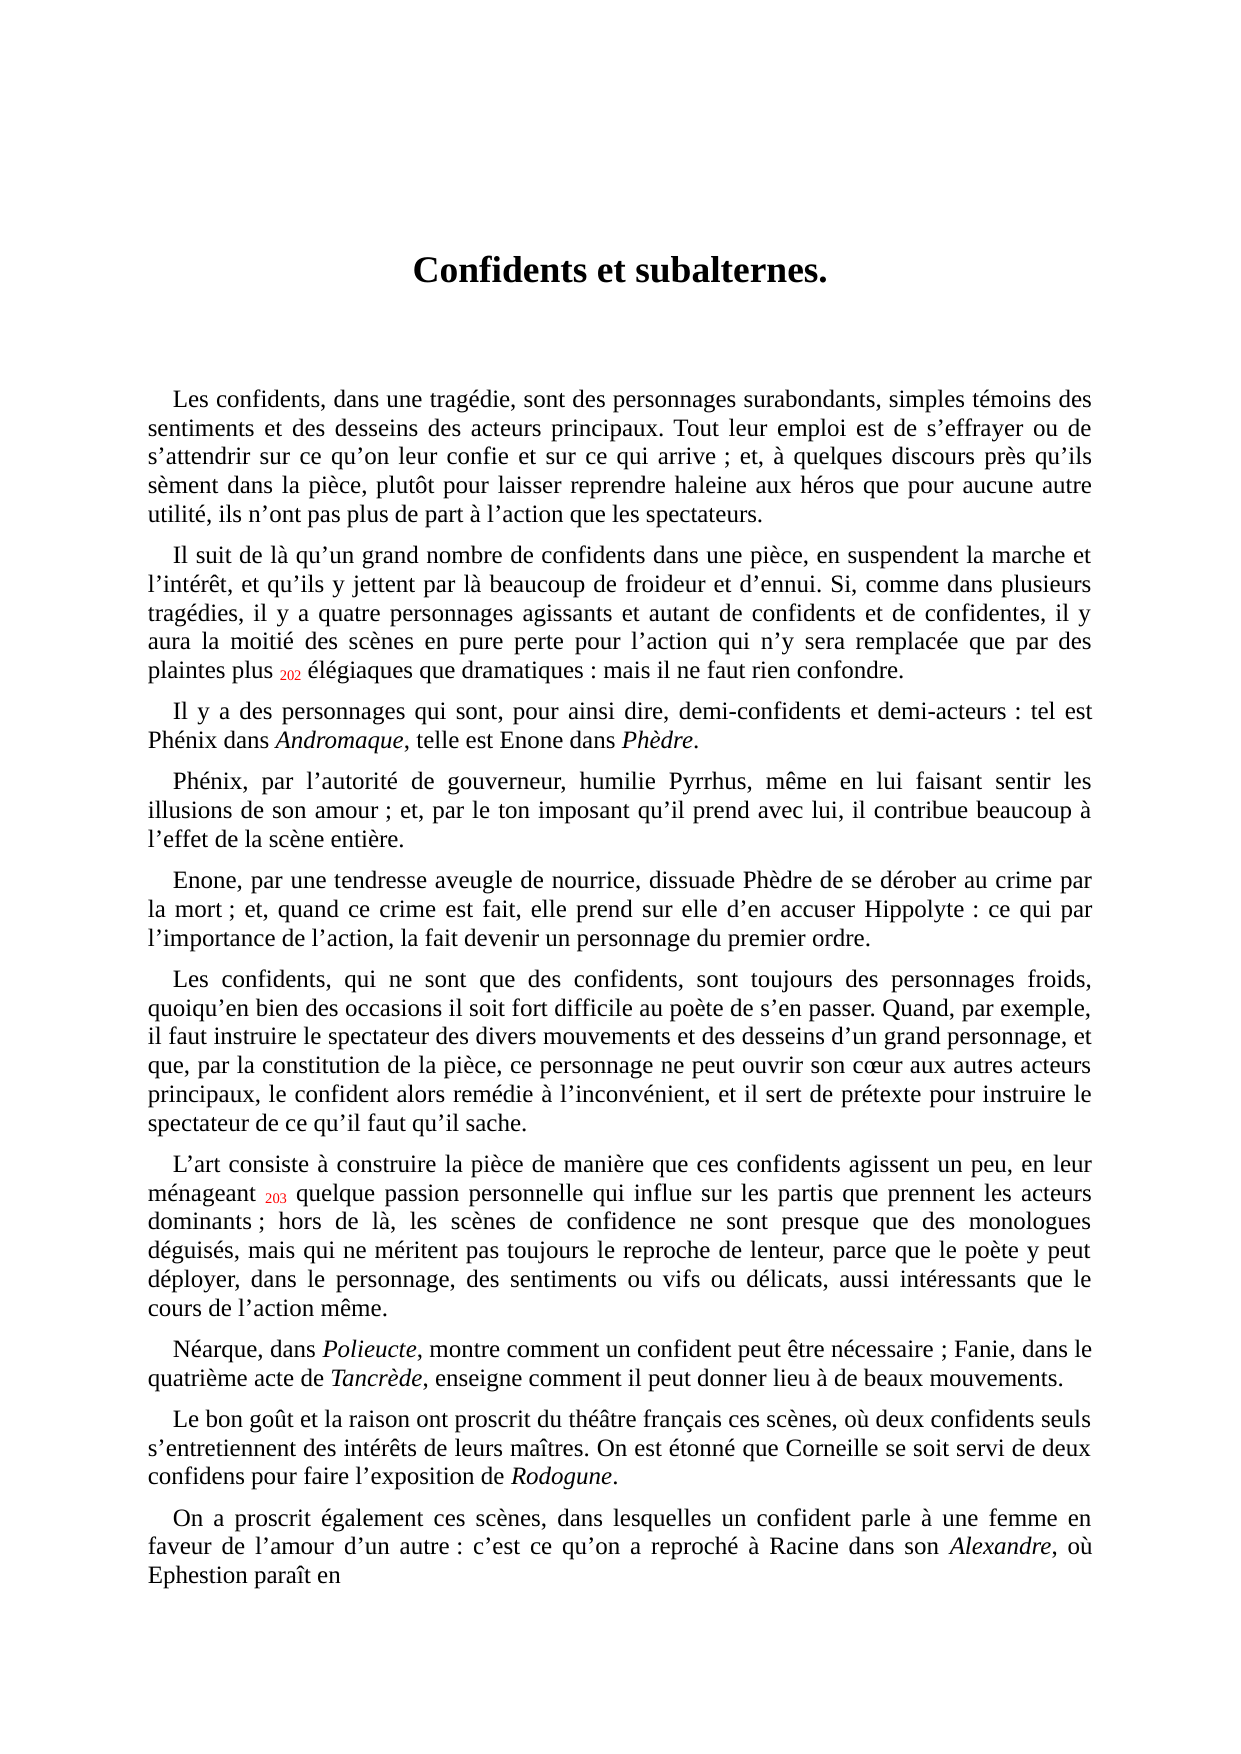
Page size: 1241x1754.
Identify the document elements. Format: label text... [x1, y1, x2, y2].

text Le bon goût et la raison ont proscrit du théâtre français ces scènes, où deux confidents seuls s’entretiennent des intérêts de leurs maîtres. On est étonné que Corneille se soit servi de deux confidens pour faire l’exposition de Rodogune. [148, 1404, 1093, 1490]
text Enone, par une tendresse aveugle de nourrice, dissuade Phèdre de se dérober au crime par la mort ; et, quand ce crime est fait, elle prend sur elle d’en accuser Hippolyte : ce qui par l’importance de l’action, la fait devenir un personnage du premier ordre. [148, 865, 1093, 951]
subtitle Confidents et subalternes. [148, 248, 1093, 291]
text Néarque, dans Polieucte, montre comment un confident peut être nécessaire ; Fanie, dans le quatrième acte de Tancrède, enseigne comment il peut donner lieu à de beaux mouvements. [148, 1334, 1093, 1391]
text Phénix, par l’autorité de gouverneur, humilie Pyrrhus, même en lui faisant sentir les illusions de son amour ; et, par le ton imposant qu’il prend avec lui, il contribue beaucoup à l’effet de la scène entière. [148, 766, 1093, 853]
text Il suit de là qu’un grand nombre de confidents dans une pièce, en suspendent la marche et l’intérêt, et qu’ils y jettent par là beaucoup de froideur et d’ennui. Si, comme dans plusieurs tragédies, il y a quatre personnages agissants et autant de confidents et de confidentes, il y aura la moitié des scènes en pure perte pour l’action qui n’y sera remplacée que par des plaintes plus 202 élégiaques que dramatiques : mais il ne faut rien confondre. [148, 540, 1093, 684]
text On a proscrit également ces scènes, dans lesquelles un confident parle à une femme en faveur de l’amour d’un autre : c’est ce qu’on a reproché à Racine dans son Alexandre, où Ephestion paraît en [148, 1503, 1093, 1589]
text L’art consiste à construire la pièce de manière que ces confidents agissent un peu, en leur ménageant 203 quelque passion personnelle qui influe sur les partis que prennent les acteurs dominants ; hors de là, les scènes de confidence ne sont presque que des monologues déguisés, mais qui ne méritent pas toujours le reproche de lenteur, parce que le poète y peut déployer, dans le personnage, des sentiments ou vifs ou délicats, aussi intéressants que le cours de l’action même. [148, 1149, 1093, 1321]
text Les confidents, qui ne sont que des confidents, sont toujours des personnages froids, quoiqu’en bien des occasions il soit fort difficile au poète de s’en passer. Quand, par exemple, il faut instruire le spectateur des divers mouvements et des desseins d’un grand personnage, et que, par la constitution de la pièce, ce personnage ne peut ouvrir son cœur aux autres acteurs principaux, le confident alors remédie à l’inconvénient, et il sert de prétexte pour instruire le spectateur de ce qu’il faut qu’il sache. [148, 964, 1093, 1136]
text Les confidents, dans une tragédie, sont des personnages surabondants, simples témoins des sentiments et des desseins des acteurs principaux. Tout leur emploi est de s’effrayer ou de s’attendrir sur ce qu’on leur confie et sur ce qui arrive ; et, à quelques discours près qu’ils sèment dans la pièce, plutôt pour laisser reprendre haleine aux héros que pour aucune autre utilité, ils n’ont pas plus de part à l’action que les spectateurs. [148, 384, 1093, 528]
text Il y a des personnages qui sont, pour ainsi dire, demi-confidents et demi-acteurs : tel est Phénix dans Andromaque, telle est Enone dans Phèdre. [148, 696, 1093, 754]
